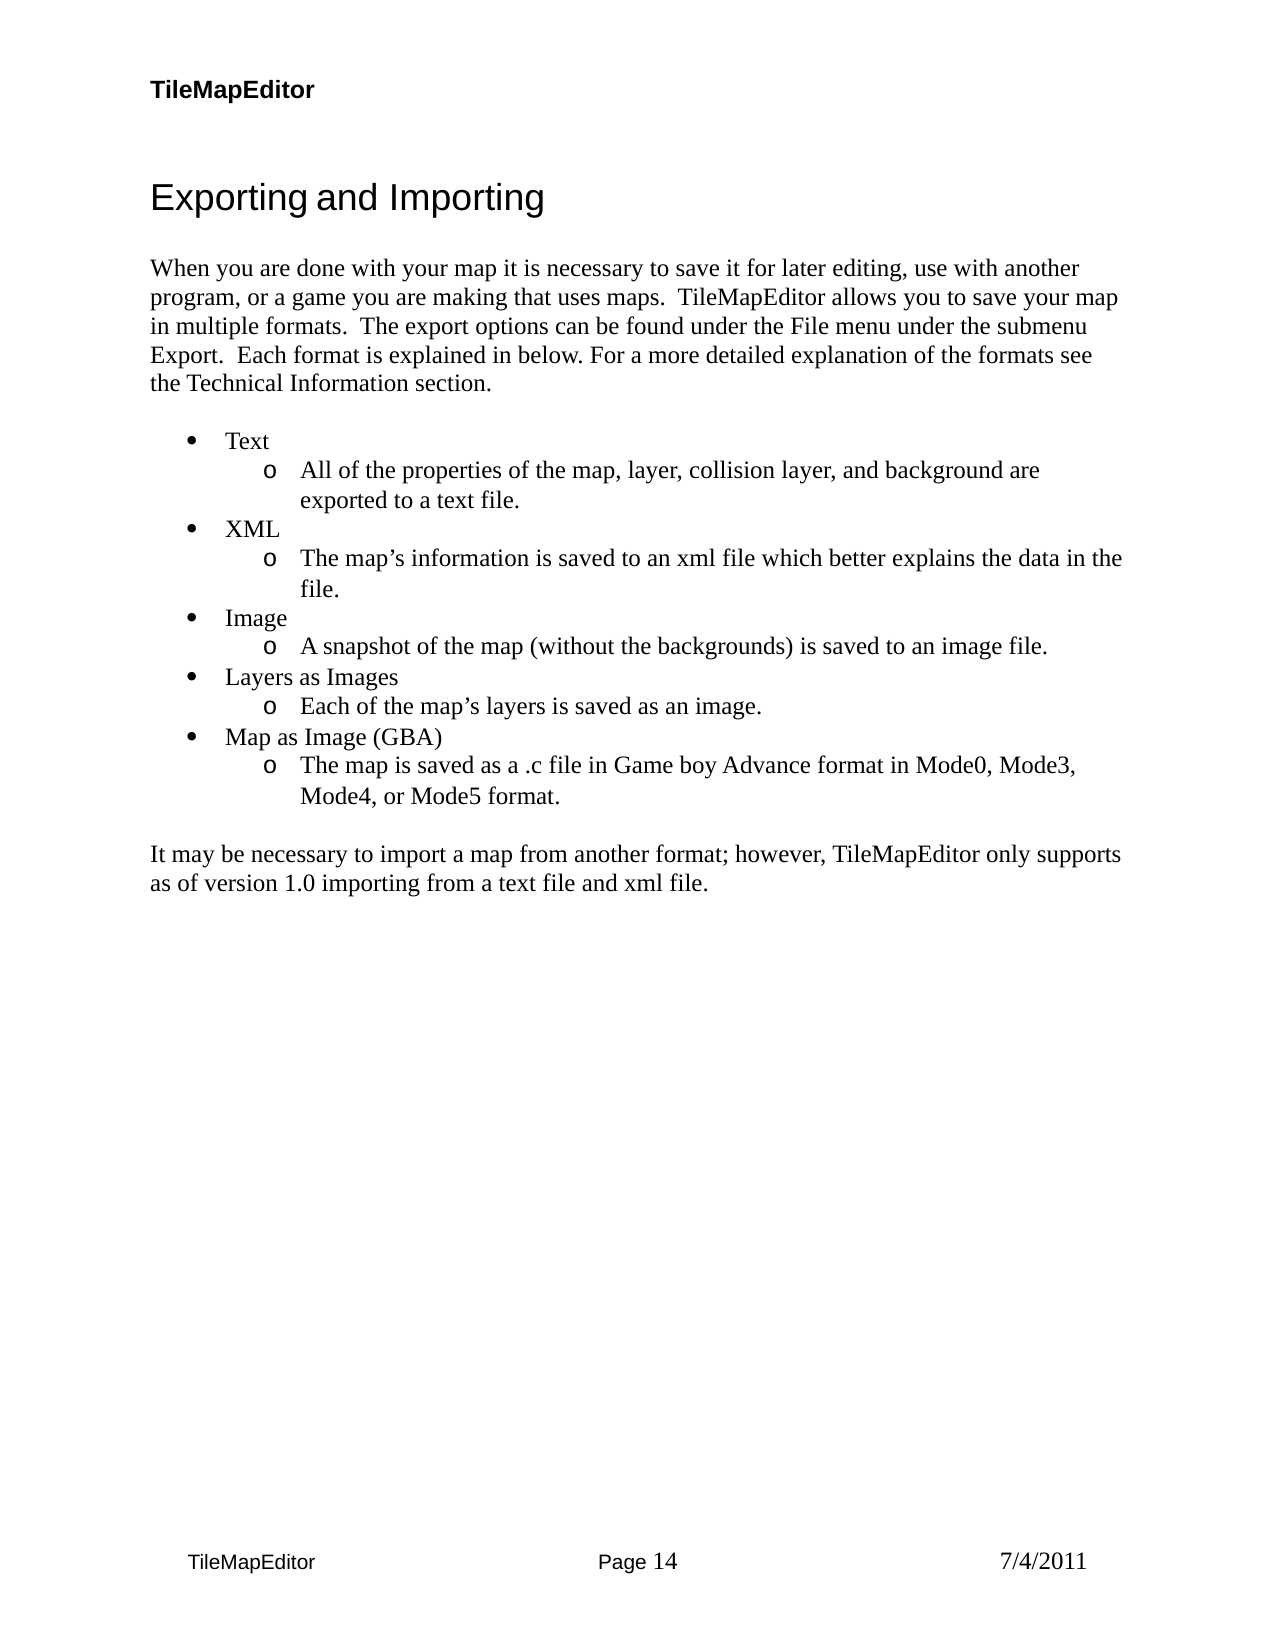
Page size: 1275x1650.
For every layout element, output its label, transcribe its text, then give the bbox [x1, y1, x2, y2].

list The map is saved as a .c file in Game boy Advance format in Mode0, Mode3, Mode4, or Mode5 format. [262, 751, 1125, 810]
list Layers as Images [187, 662, 1125, 691]
subtitle Exporting and Importing [150, 175, 1125, 218]
list XML [187, 514, 1125, 543]
list A snapshot of the map (without the backgrounds) is saved to an image file. [262, 631, 1125, 662]
list Text [187, 426, 1125, 455]
text It may be necessary to import a map from another format; however, TileMapEditor only supports as of version 1.0 importing from a text file and xml file. [150, 839, 1125, 896]
list The map’s information is saved to an xml file which better explains the data in the file. [262, 543, 1125, 603]
text When you are done with your map it is necessary to save it for later editing, use with another program, or a game you are making that uses maps. TileMapEditor allows you to save your map in multiple formats. The export options can be found under the File menu under the submenu Export. Each format is explained in below. For a more detailed explanation of the formats see the Technical Information section. [150, 253, 1125, 397]
list Each of the map’s layers is saved as an image. [262, 691, 1125, 722]
list Map as Image (GBA) [187, 722, 1125, 751]
list Image [187, 603, 1125, 631]
list All of the properties of the map, layer, collision layer, and background are exported to a text file. [262, 455, 1125, 514]
